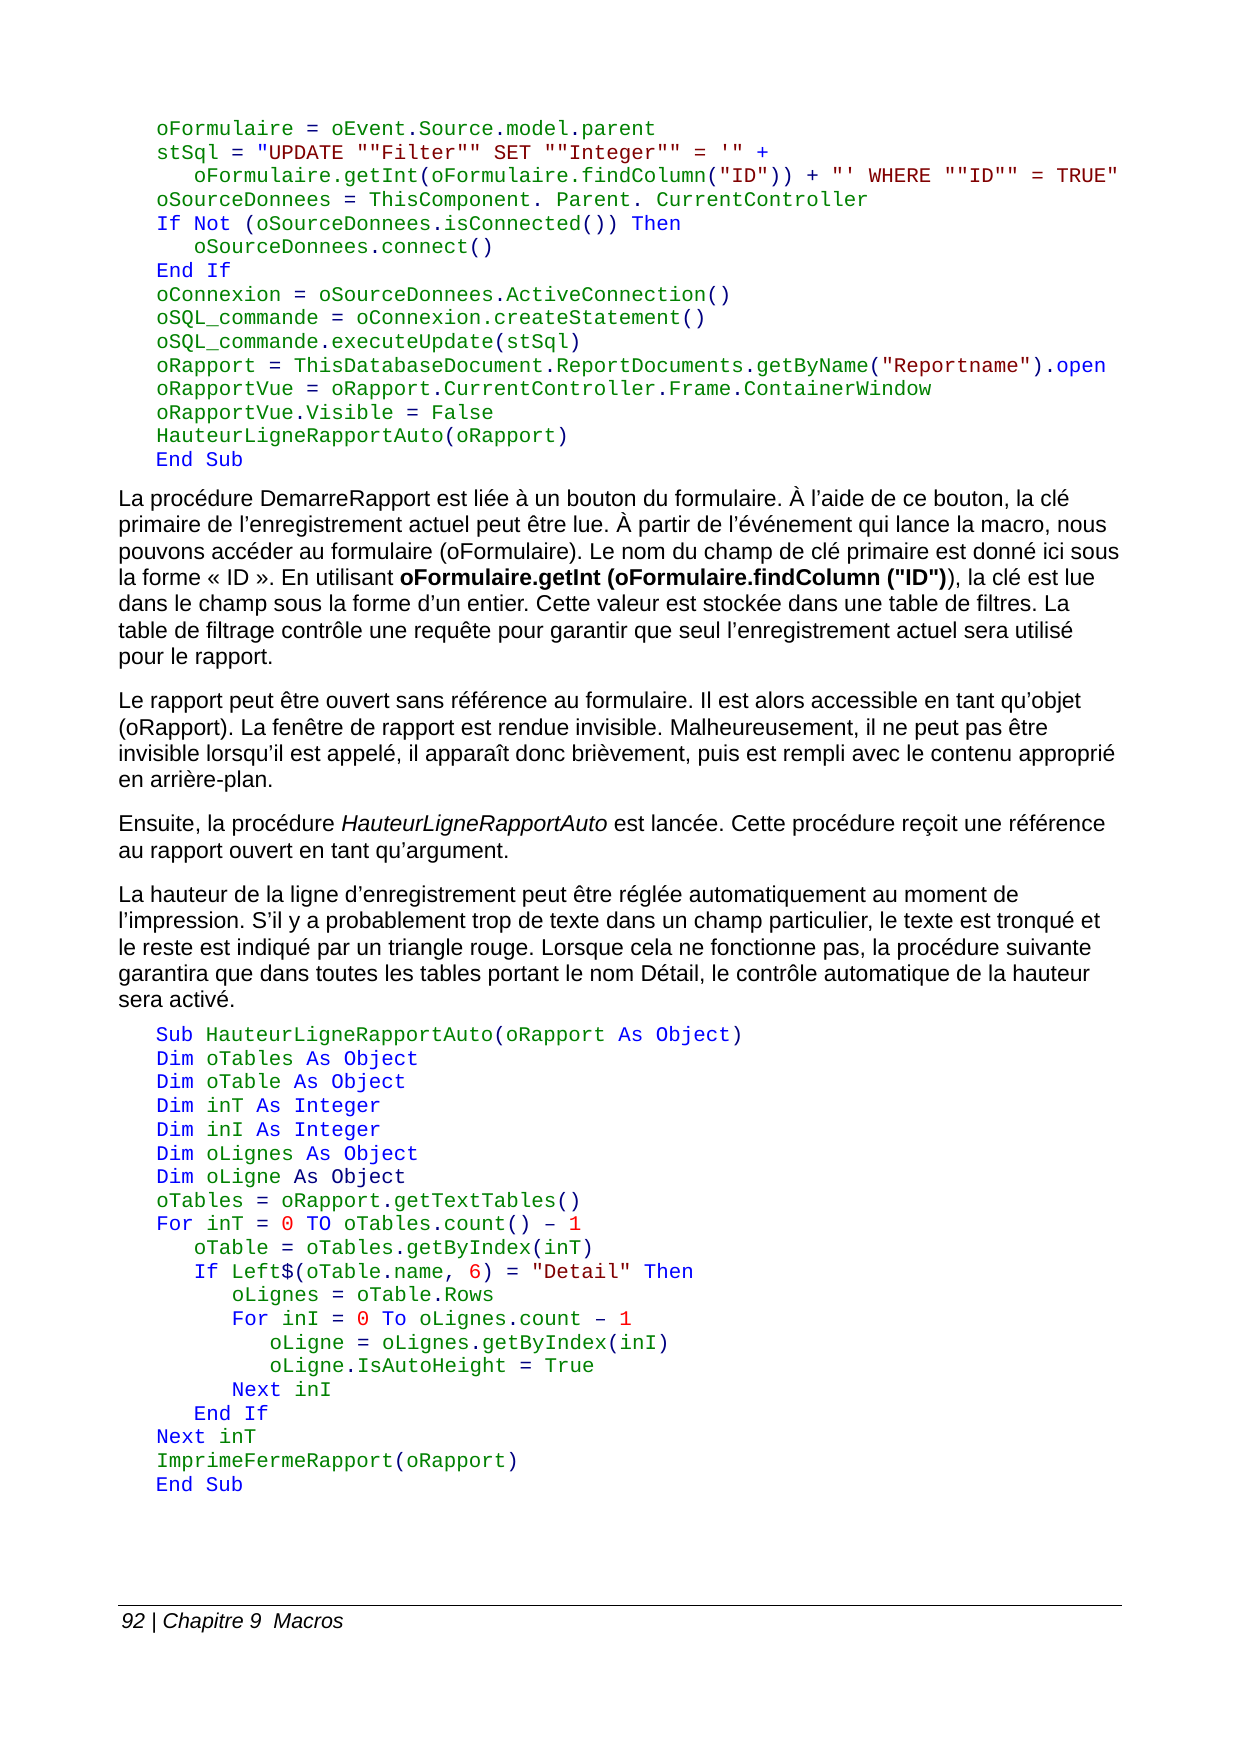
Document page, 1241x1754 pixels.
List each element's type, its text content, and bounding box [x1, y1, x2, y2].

text End If [156, 1403, 1122, 1426]
text End If [156, 260, 1122, 284]
text oSourceDonnees.connect() [156, 236, 1122, 260]
text Ensuite, la procédure HauteurLigneRapportAuto est lancée. Cette procédure reçoit une référence au rapport ouvert en tant qu’argument. [118, 810, 1122, 863]
text Sub HauteurLigneRapportAuto(oRapport As Object) [156, 1024, 1122, 1048]
text stSql = "UPDATE ""Filter"" SET ""Integer"" = '" + oFormulaire.getInt(oFormulaire.findColumn("ID")) + "' WHERE ""ID"" = TRUE" [156, 142, 1122, 189]
text oSQL_commande = oConnexion.createStatement() [156, 307, 1122, 331]
text Next inI [156, 1379, 1122, 1403]
text Dim inI As Integer [156, 1119, 1122, 1142]
text La procédure DemarreRapport est liée à un bouton du formulaire. À l’aide de ce bouton, la clé primaire de l’enregistrement actuel peut être lue. À partir de l’événement qui lance la macro, nous pouvons accéder au formulaire (oFormulaire). Le nom du champ de clé primaire est donné ici sous la forme « ID ». En utilisant oFormulaire.getInt (oFormulaire.findColumn ("ID")), la clé est lue dans le champ sous la forme d’un entier. Cette valeur est stockée dans une table de filtres. La table de filtrage contrôle une requête pour garantir que seul l’enregistrement actuel sera utilisé pour le rapport. [118, 485, 1122, 669]
text If Not (oSourceDonnees.isConnected()) Then [156, 213, 1122, 236]
text Next inT [156, 1426, 1122, 1450]
text ImprimeFermeRapport(oRapport) [156, 1450, 1122, 1473]
text Dim oTable As Object [156, 1072, 1122, 1095]
text Dim oLignes As Object [156, 1142, 1122, 1166]
text oRapport = ThisDatabaseDocument.ReportDocuments.getByName("Reportname").open [156, 354, 1122, 378]
text oLignes = oTable.Rows [156, 1284, 1122, 1308]
text oRapportVue = oRapport.CurrentController.Frame.ContainerWindow [156, 378, 1122, 402]
text oTable = oTables.getByIndex(inT) [156, 1237, 1122, 1261]
text oSourceDonnees = ThisComponent. Parent. CurrentController [156, 189, 1122, 213]
text oFormulaire = oEvent.Source.model.parent [156, 118, 1122, 142]
text oSQL_commande.executeUpdate(stSql) [156, 331, 1122, 354]
text oLigne = oLignes.getByIndex(inI) [156, 1332, 1122, 1355]
text If Left$(oTable.name, 6) = "Detail" Then [156, 1261, 1122, 1284]
text Dim inT As Integer [156, 1095, 1122, 1119]
text La hauteur de la ligne d’enregistrement peut être réglée automatiquement au moment de l’impression. S’il y a probablement trop de texte dans un champ particulier, le texte est tronqué et le reste est indiqué par un triangle rouge. Lorsque cela ne fonctionne pas, la procédure suivante garantira que dans toutes les tables portant le nom Détail, le contrôle automatique de la hauteur sera activé. [118, 881, 1122, 1012]
text Dim oLigne As Object [156, 1166, 1122, 1190]
text Le rapport peut être ouvert sans référence au formulaire. Il est alors accessible en tant qu’objet (oRapport). La fenêtre de rapport est rendue invisible. Malheureusement, il ne peut pas être invisible lorsqu’il est appelé, il apparaît donc brièvement, puis est rempli avec le contenu approprié en arrière-plan. [118, 687, 1122, 793]
text End Sub [156, 449, 1122, 473]
text Dim oTables As Object [156, 1048, 1122, 1072]
text End Sub [156, 1473, 1122, 1497]
text HauteurLigneRapportAuto(oRapport) [156, 426, 1122, 449]
text For inT = 0 TO oTables.count() – 1 [156, 1213, 1122, 1237]
text For inI = 0 To oLignes.count – 1 [156, 1308, 1122, 1332]
text oConnexion = oSourceDonnees.ActiveConnection() [156, 284, 1122, 307]
text oRapportVue.Visible = False [156, 402, 1122, 426]
text oLigne.IsAutoHeight = True [156, 1355, 1122, 1379]
text oTables = oRapport.getTextTables() [156, 1190, 1122, 1213]
